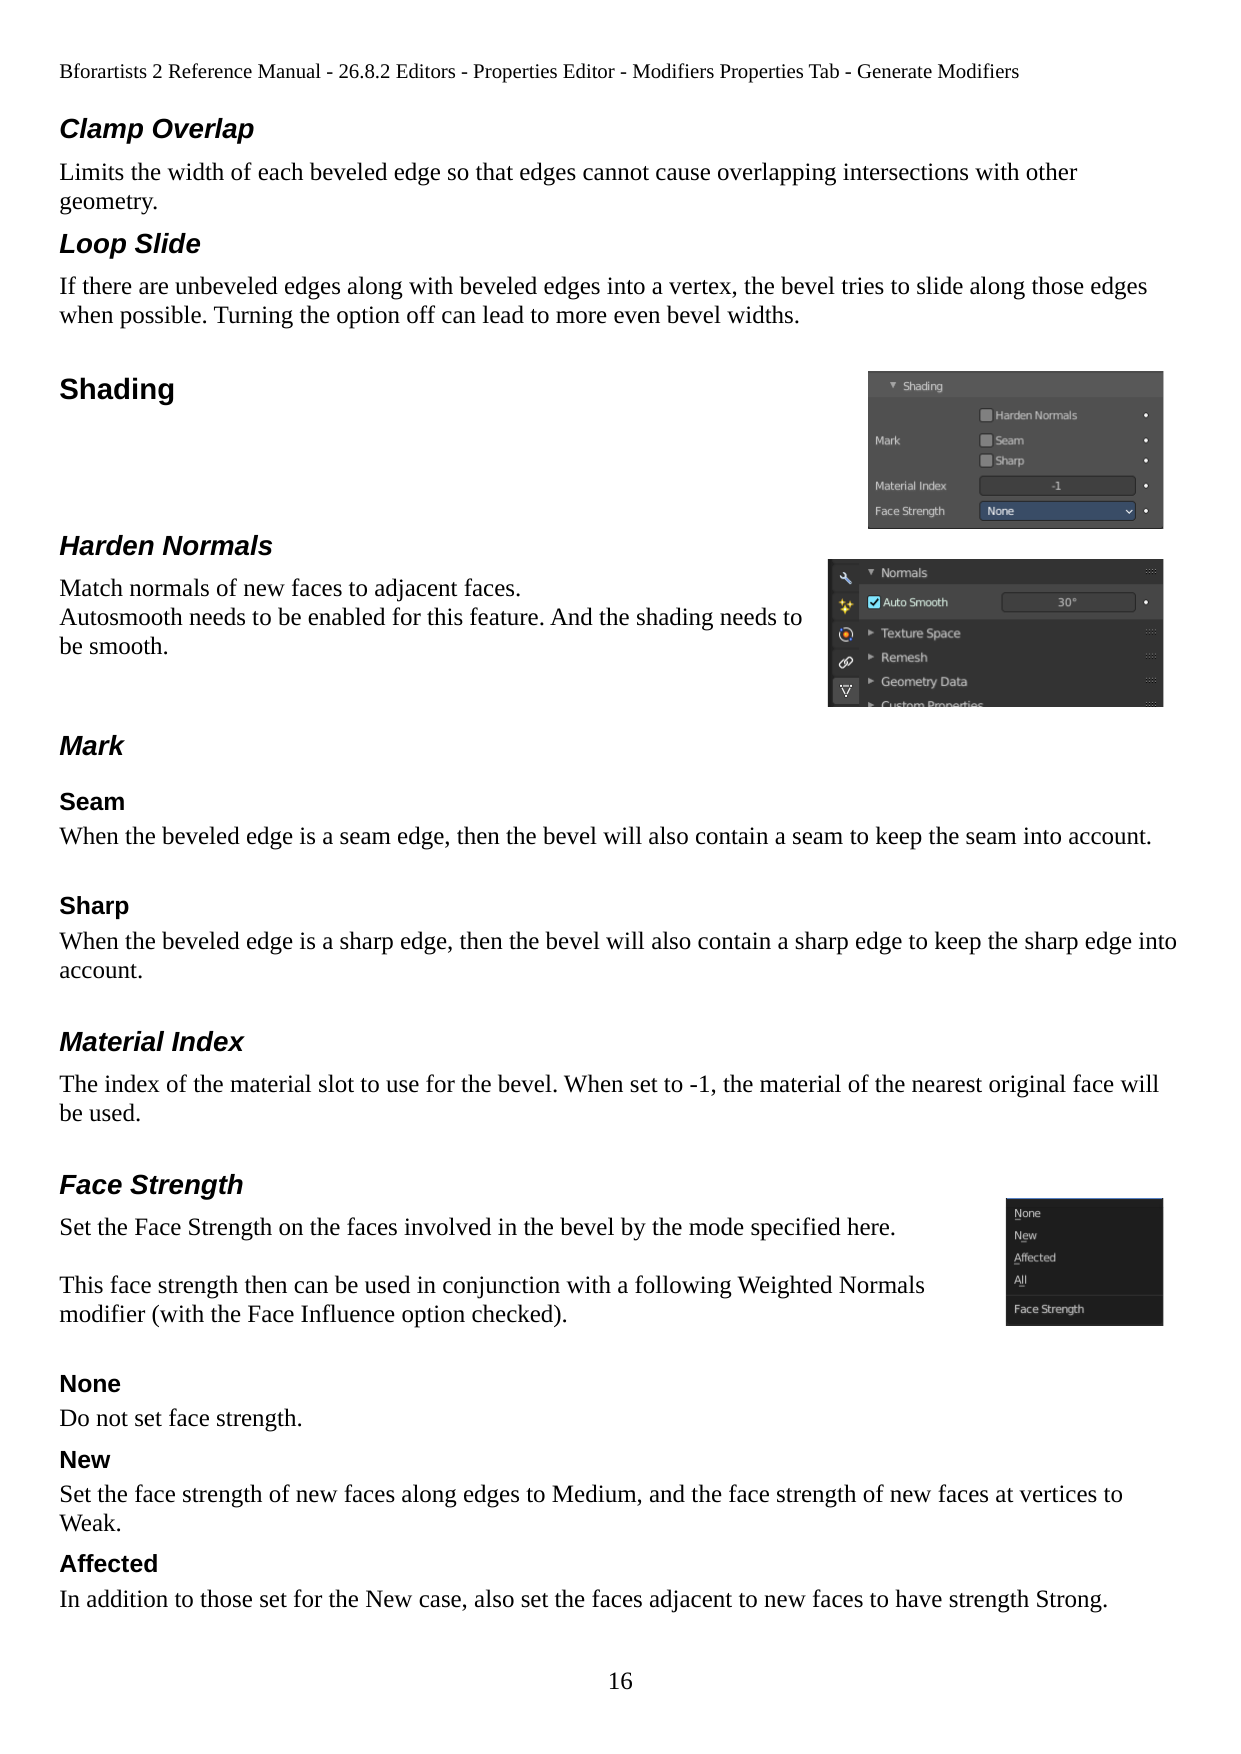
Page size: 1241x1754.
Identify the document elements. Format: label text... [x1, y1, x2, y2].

subtitle Material Index [59, 1025, 1181, 1057]
subtitle [1164, 372, 1181, 406]
text Do not set face strength. [59, 1403, 1181, 1432]
subtitle Sharp [59, 891, 1181, 920]
picture [868, 371, 1164, 529]
picture [827, 559, 1164, 707]
subtitle Seam [59, 787, 1181, 815]
text Autosmooth needs to be enabled for this feature. And the shading needs to be smooth. [59, 602, 827, 660]
text Match normals of new faces to adjacent faces. [59, 573, 827, 602]
subtitle New [59, 1445, 1181, 1473]
subtitle Face Strength [59, 1168, 1181, 1200]
subtitle Loop Slide [59, 227, 1181, 259]
subtitle None [59, 1369, 1181, 1397]
text The index of the material slot to use for the bevel. When set to -1, the material of the nearest original face will be used. [59, 1069, 1181, 1127]
text In addition to those set for the New case, also set the faces adjacent to new faces to have strength Strong. [59, 1584, 1181, 1613]
subtitle Harden Normals [59, 529, 1181, 561]
text When the beveled edge is a sharp edge, then the bevel will also contain a sharp edge to keep the sharp edge into account. [59, 926, 1181, 984]
text If there are unbeveled edges along with beveled edges into a vertex, the bevel tries to slide along those edges when possible. Turning the option off can lead to more even bevel widths. [59, 271, 1181, 329]
subtitle Clamp Overlap [59, 113, 1181, 144]
picture [1005, 1198, 1164, 1326]
text Set the face strength of new faces along edges to Medium, and the face strength of new faces at vertices to Weak. [59, 1479, 1181, 1537]
text Set the Face Strength on the faces involved in the bevel by the mode specified here. [59, 1212, 1005, 1241]
text This face strength then can be used in conjunction with a following Weighted Normals modifier (with the Face Influence option checked). [59, 1270, 1181, 1327]
subtitle Mark [59, 730, 1181, 762]
text Limits the width of each beveled edge so that edges cannot cause overlapping intersections with other geometry. [59, 157, 1181, 214]
text When the beveled edge is a seam edge, then the bevel will also contain a seam to keep the seam into account. [59, 821, 1181, 850]
subtitle Shading [59, 372, 868, 406]
subtitle Affected [59, 1549, 1181, 1578]
